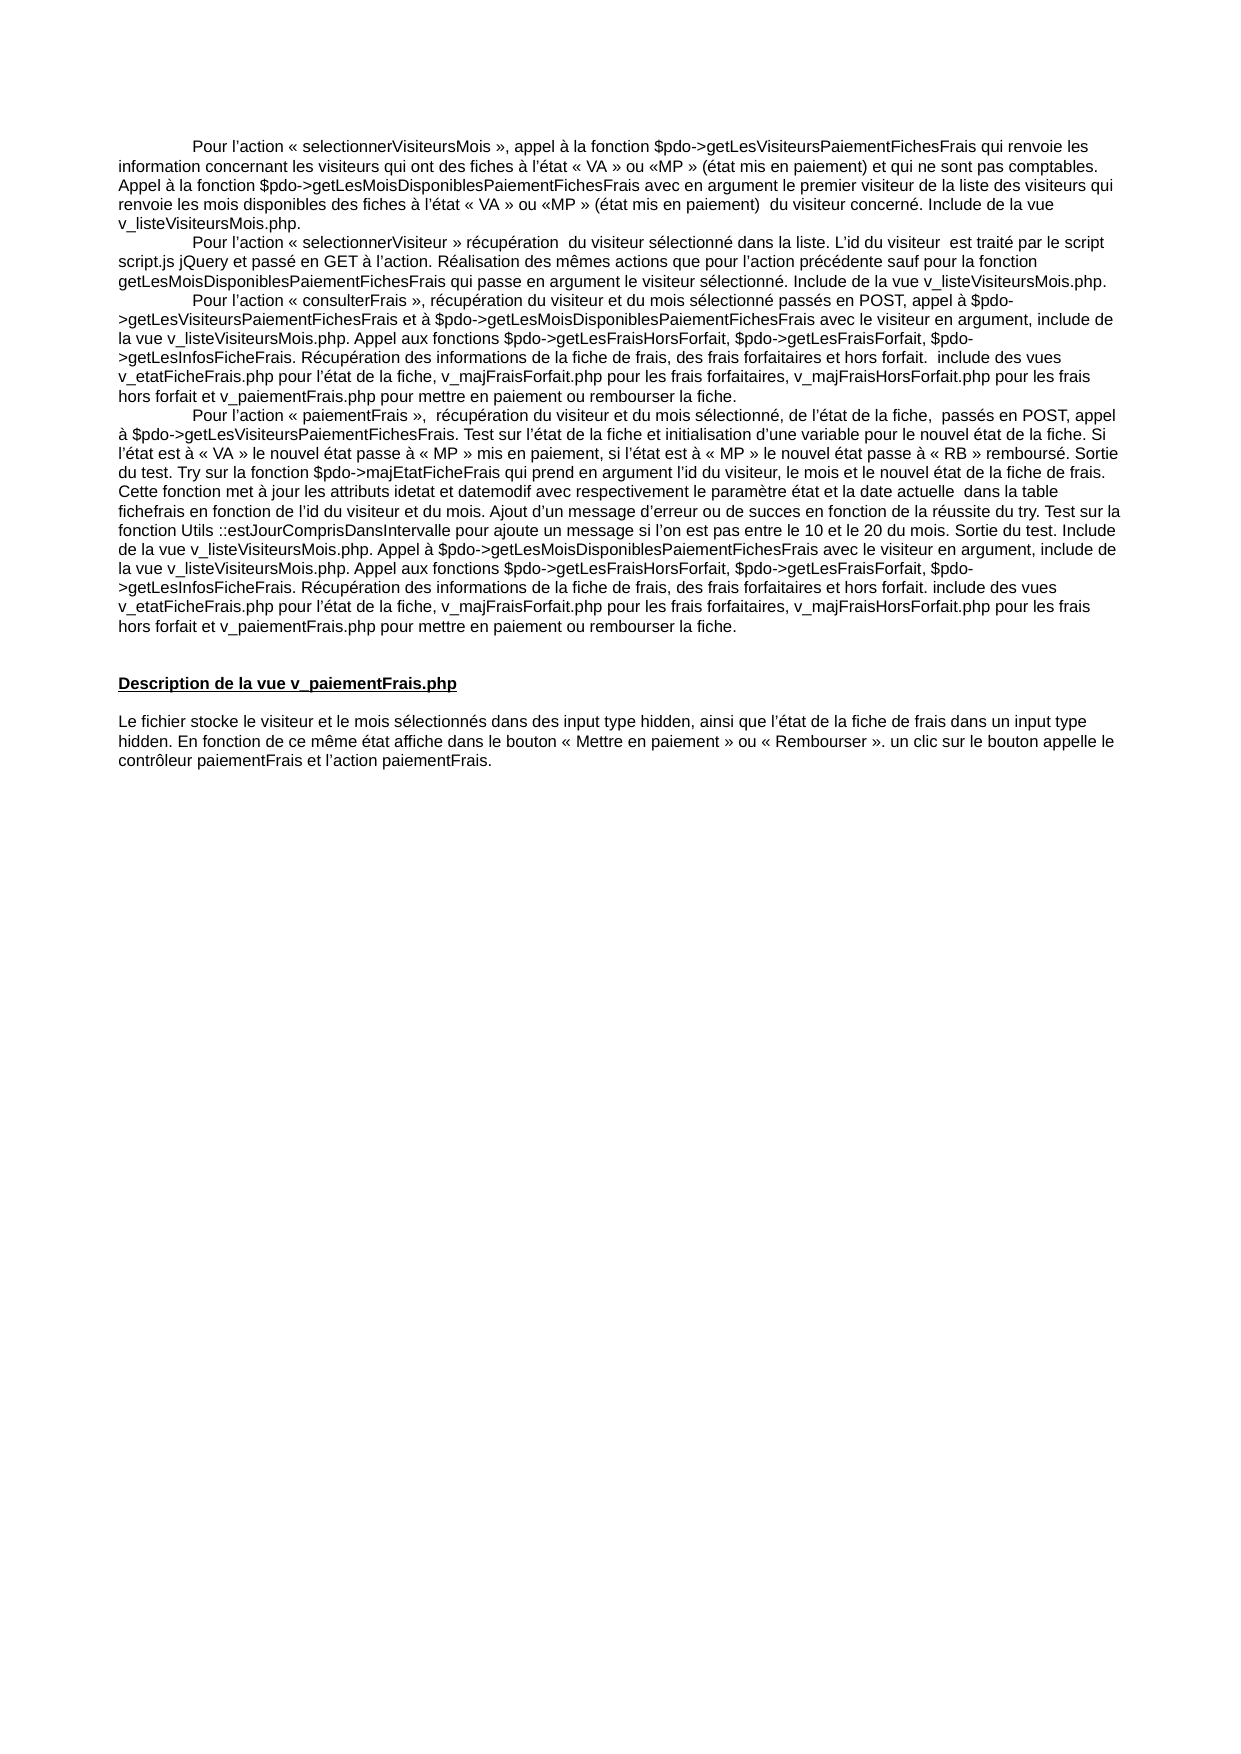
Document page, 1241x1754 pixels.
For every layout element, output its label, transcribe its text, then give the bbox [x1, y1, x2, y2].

text Appel à la fonction $pdo->getLesMoisDisponiblesPaiementFichesFrais avec en argument le premier visiteur de la liste des visiteurs qui renvoie les mois disponibles des fiches à l’état « VA » ou «MP » (état mis en paiement) du visiteur concerné. Include de la vue v_listeVisiteursMois.php. [118, 176, 1122, 233]
text Pour l’action « selectionnerVisiteur » récupération du visiteur sélectionné dans la liste. L’id du visiteur est traité par le script script.js jQuery et passé en GET à l’action. Réalisation des mêmes actions que pour l’action précédente sauf pour la fonction getLesMoisDisponiblesPaiementFichesFrais qui passe en argument le visiteur sélectionné. Include de la vue v_listeVisiteursMois.php. [118, 233, 1122, 291]
text Description de la vue v_paiementFrais.php [118, 674, 1122, 693]
text Pour l’action « selectionnerVisiteursMois », appel à la fonction $pdo->getLesVisiteursPaiementFichesFrais qui renvoie les information concernant les visiteurs qui ont des fiches à l’état « VA » ou «MP » (état mis en paiement) et qui ne sont pas comptables. [118, 137, 1122, 176]
text Pour l’action « consulterFrais », récupération du visiteur et du mois sélectionné passés en POST, appel à $pdo->getLesVisiteursPaiementFichesFrais et à $pdo->getLesMoisDisponiblesPaiementFichesFrais avec le visiteur en argument, include de la vue v_listeVisiteursMois.php. Appel aux fonctions $pdo->getLesFraisHorsForfait, $pdo->getLesFraisForfait, $pdo->getLesInfosFicheFrais. Récupération des informations de la fiche de frais, des frais forfaitaires et hors forfait. include des vues v_etatFicheFrais.php pour l’état de la fiche, v_majFraisForfait.php pour les frais forfaitaires, v_majFraisHorsForfait.php pour les frais hors forfait et v_paiementFrais.php pour mettre en paiement ou rembourser la fiche. [118, 291, 1122, 406]
text Pour l’action « paiementFrais », récupération du visiteur et du mois sélectionné, de l’état de la fiche, passés en POST, appel à $pdo->getLesVisiteursPaiementFichesFrais. Test sur l’état de la fiche et initialisation d’une variable pour le nouvel état de la fiche. Si l’état est à « VA » le nouvel état passe à « MP » mis en paiement, si l’état est à « MP » le nouvel état passe à « RB » remboursé. Sortie du test. Try sur la fonction $pdo->majEtatFicheFrais qui prend en argument l’id du visiteur, le mois et le nouvel état de la fiche de frais. Cette fonction met à jour les attributs idetat et datemodif avec respectivement le paramètre état et la date actuelle dans la table fichefrais en fonction de l’id du visiteur et du mois. Ajout d’un message d’erreur ou de succes en fonction de la réussite du try. Test sur la fonction Utils ::estJourComprisDansIntervalle pour ajoute un message si l’on est pas entre le 10 et le 20 du mois. Sortie du test. Include de la vue v_listeVisiteursMois.php. Appel à $pdo->getLesMoisDisponiblesPaiementFichesFrais avec le visiteur en argument, include de la vue v_listeVisiteursMois.php. Appel aux fonctions $pdo->getLesFraisHorsForfait, $pdo->getLesFraisForfait, $pdo->getLesInfosFicheFrais. Récupération des informations de la fiche de frais, des frais forfaitaires et hors forfait. include des vues v_etatFicheFrais.php pour l’état de la fiche, v_majFraisForfait.php pour les frais forfaitaires, v_majFraisHorsForfait.php pour les frais hors forfait et v_paiementFrais.php pour mettre en paiement ou rembourser la fiche. [118, 406, 1122, 636]
text Le fichier stocke le visiteur et le mois sélectionnés dans des input type hidden, ainsi que l’état de la fiche de frais dans un input type hidden. En fonction de ce même état affiche dans le bouton « Mettre en paiement » ou « Rembourser ». un clic sur le bouton appelle le contrôleur paiementFrais et l’action paiementFrais. [118, 712, 1122, 770]
